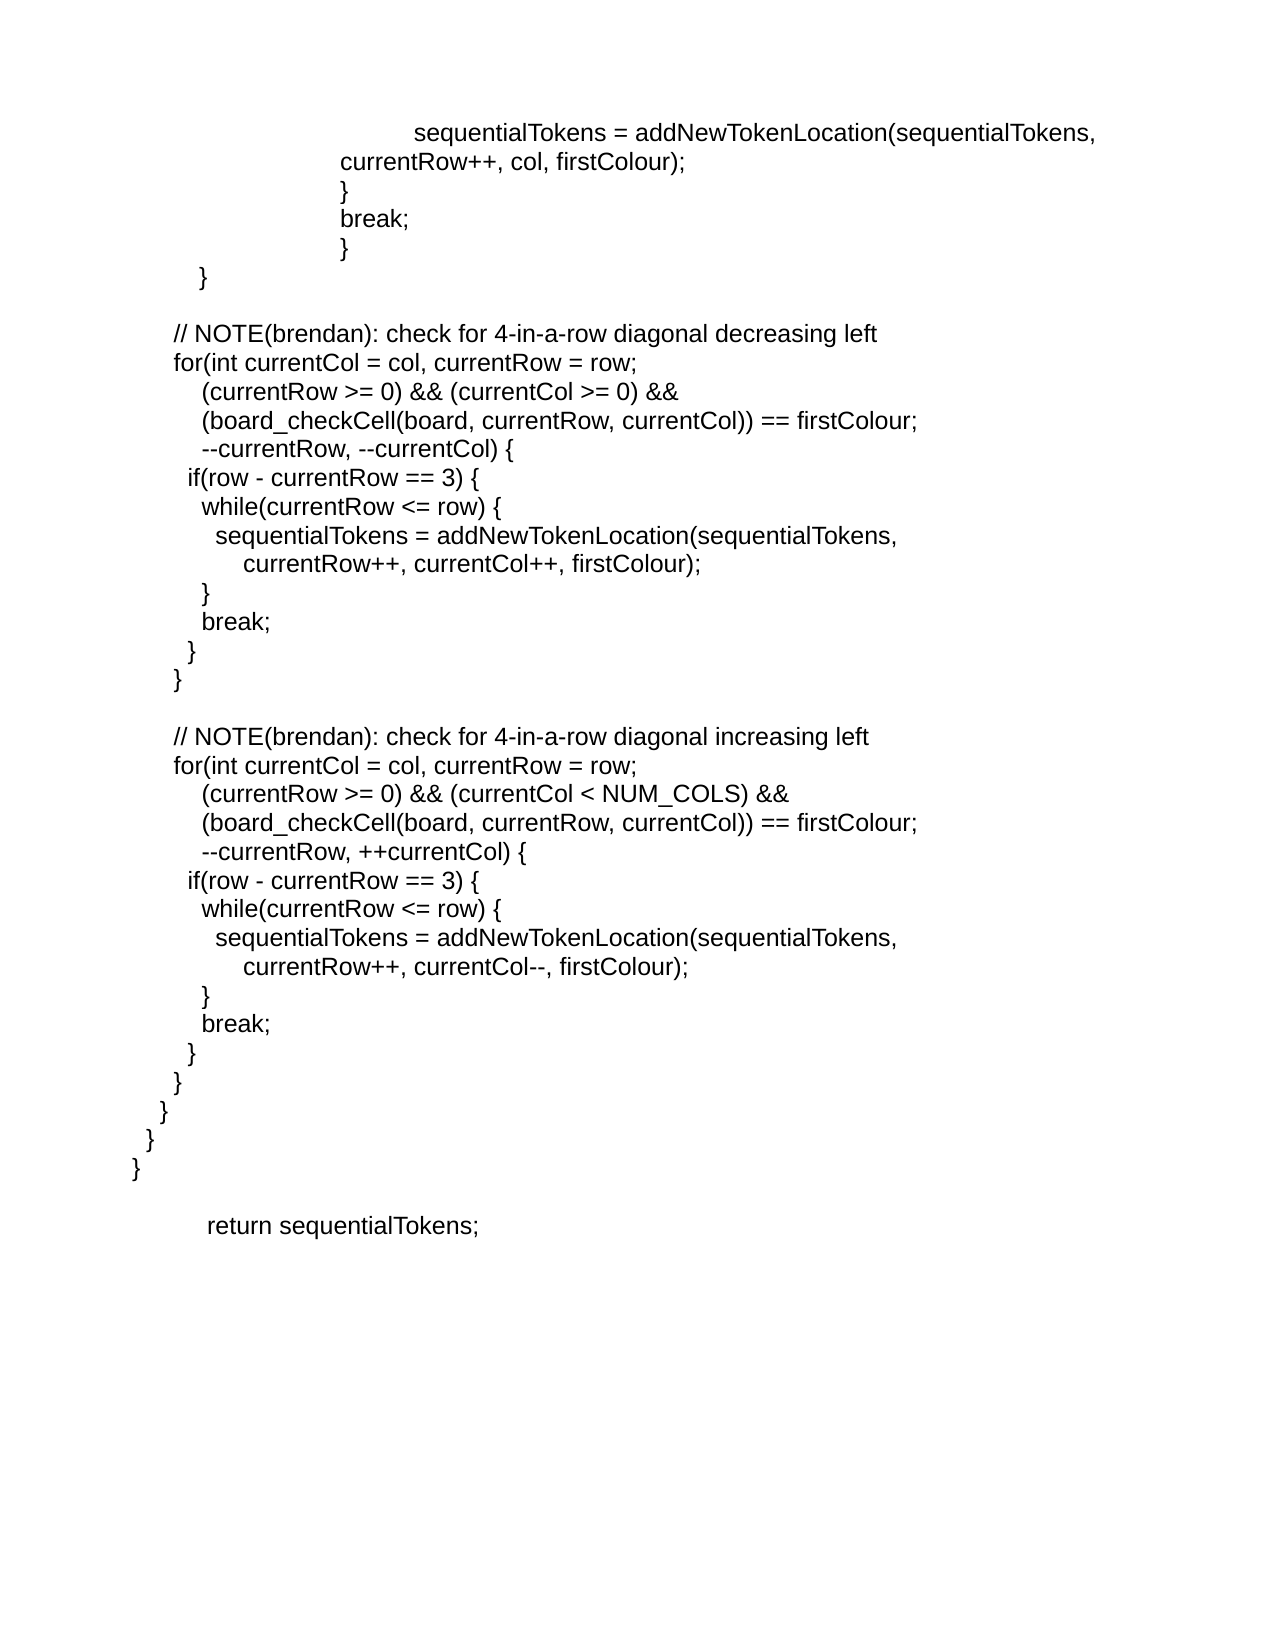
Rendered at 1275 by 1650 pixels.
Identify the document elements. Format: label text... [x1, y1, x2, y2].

text } [118, 233, 1157, 262]
text currentRow++, currentCol--, firstColour); [118, 952, 1157, 981]
text --currentRow, --currentCol) { [118, 434, 1157, 463]
text if(row - currentRow == 3) { [118, 463, 1157, 492]
text sequentialTokens = addNewTokenLocation(sequentialTokens, [118, 118, 1157, 147]
text break; [118, 204, 1157, 233]
text (board_checkCell(board, currentRow, currentCol)) == firstColour; [118, 406, 1157, 434]
text currentRow++, col, firstColour); [118, 147, 1157, 176]
text } [118, 1038, 1157, 1067]
text } [118, 1153, 1157, 1182]
text } [118, 262, 1157, 291]
text while(currentRow <= row) { [118, 894, 1157, 923]
text } [118, 578, 1157, 607]
text // NOTE(brendan): check for 4-in-a-row diagonal decreasing left [118, 319, 1157, 348]
text for(int currentCol = col, currentRow = row; [118, 348, 1157, 377]
text } [118, 664, 1157, 693]
text break; [118, 1009, 1157, 1038]
text for(int currentCol = col, currentRow = row; [118, 751, 1157, 779]
text } [118, 1067, 1157, 1096]
text } [118, 176, 1157, 204]
text } [118, 981, 1157, 1009]
text } [118, 1096, 1157, 1124]
text } [118, 636, 1157, 664]
text sequentialTokens = addNewTokenLocation(sequentialTokens, [118, 521, 1157, 549]
text return sequentialTokens; [193, 1211, 1157, 1239]
text while(currentRow <= row) { [118, 492, 1157, 521]
text if(row - currentRow == 3) { [118, 866, 1157, 894]
text (currentRow >= 0) && (currentCol >= 0) && [118, 377, 1157, 406]
text --currentRow, ++currentCol) { [118, 837, 1157, 866]
text (currentRow >= 0) && (currentCol < NUM_COLS) && [118, 779, 1157, 808]
text break; [118, 607, 1157, 636]
text // NOTE(brendan): check for 4-in-a-row diagonal increasing left [118, 722, 1157, 751]
text currentRow++, currentCol++, firstColour); [118, 549, 1157, 578]
text sequentialTokens = addNewTokenLocation(sequentialTokens, [118, 923, 1157, 952]
text } [118, 1124, 1157, 1153]
text (board_checkCell(board, currentRow, currentCol)) == firstColour; [118, 808, 1157, 837]
